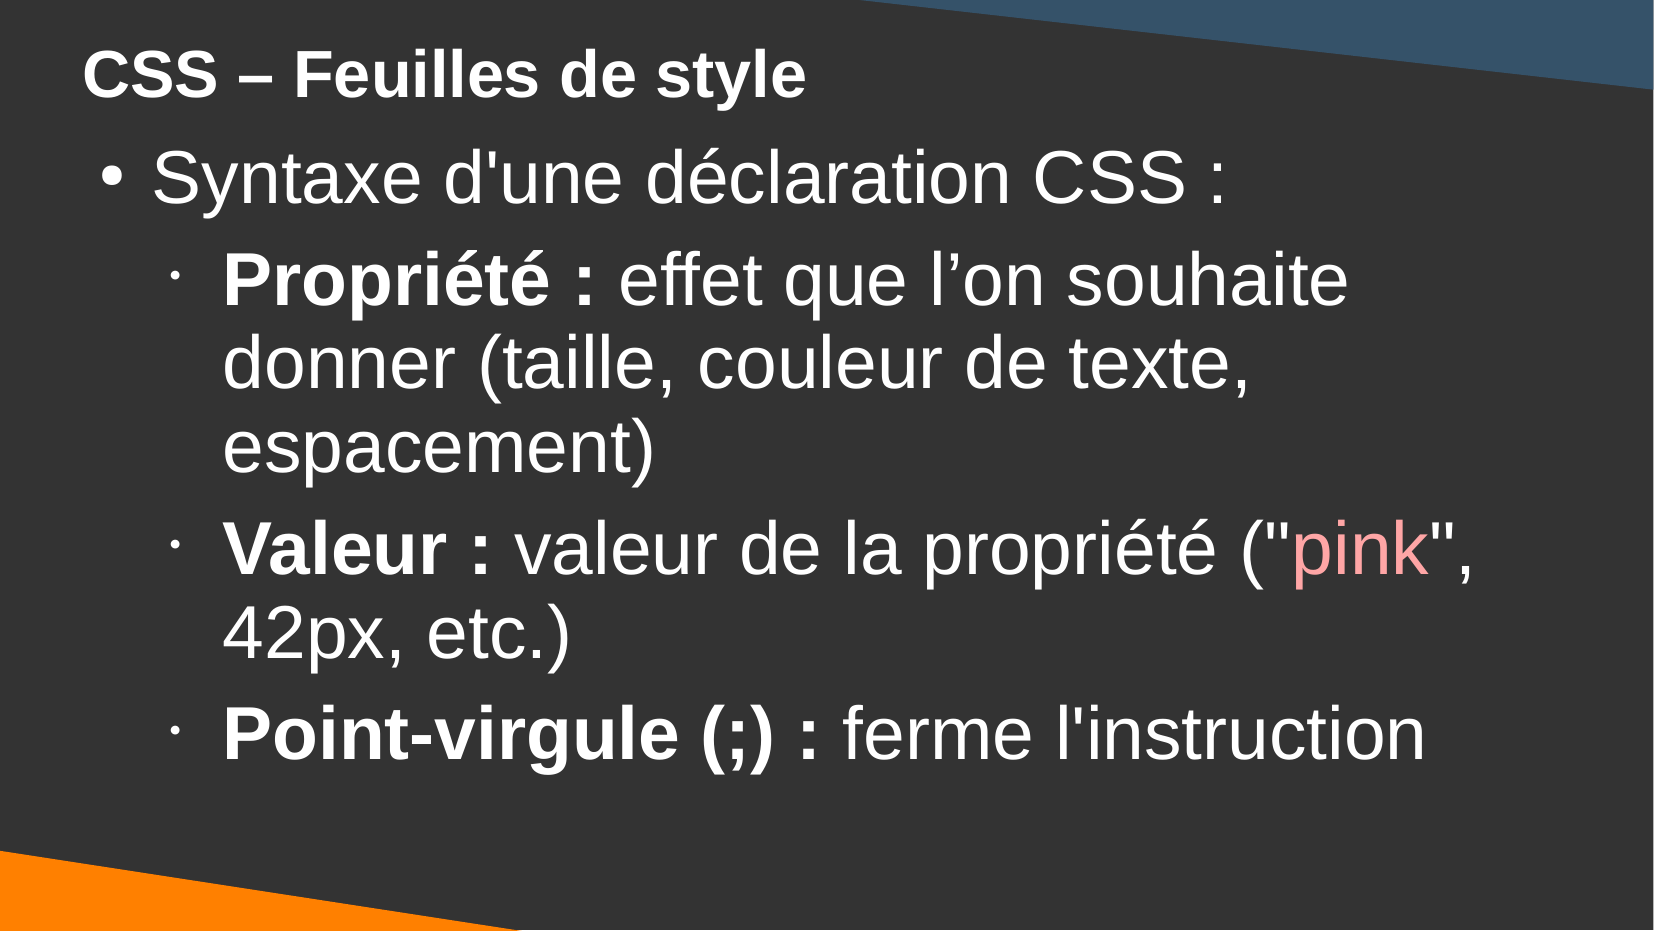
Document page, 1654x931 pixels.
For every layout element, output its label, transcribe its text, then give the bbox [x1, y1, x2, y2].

list Syntaxe d'une déclaration CSS : Propriété : effet que l’on souhaite donner (taille, couleur de texte, espacement) Valeur : valeur de la propriété ("pink", 42px, etc.) Point-virgule (;) : ferme l'instruction [80, 135, 1605, 788]
title CSS – Feuilles de style [82, 37, 1571, 114]
text_box [859, 0, 1654, 90]
text_box [0, 850, 522, 931]
